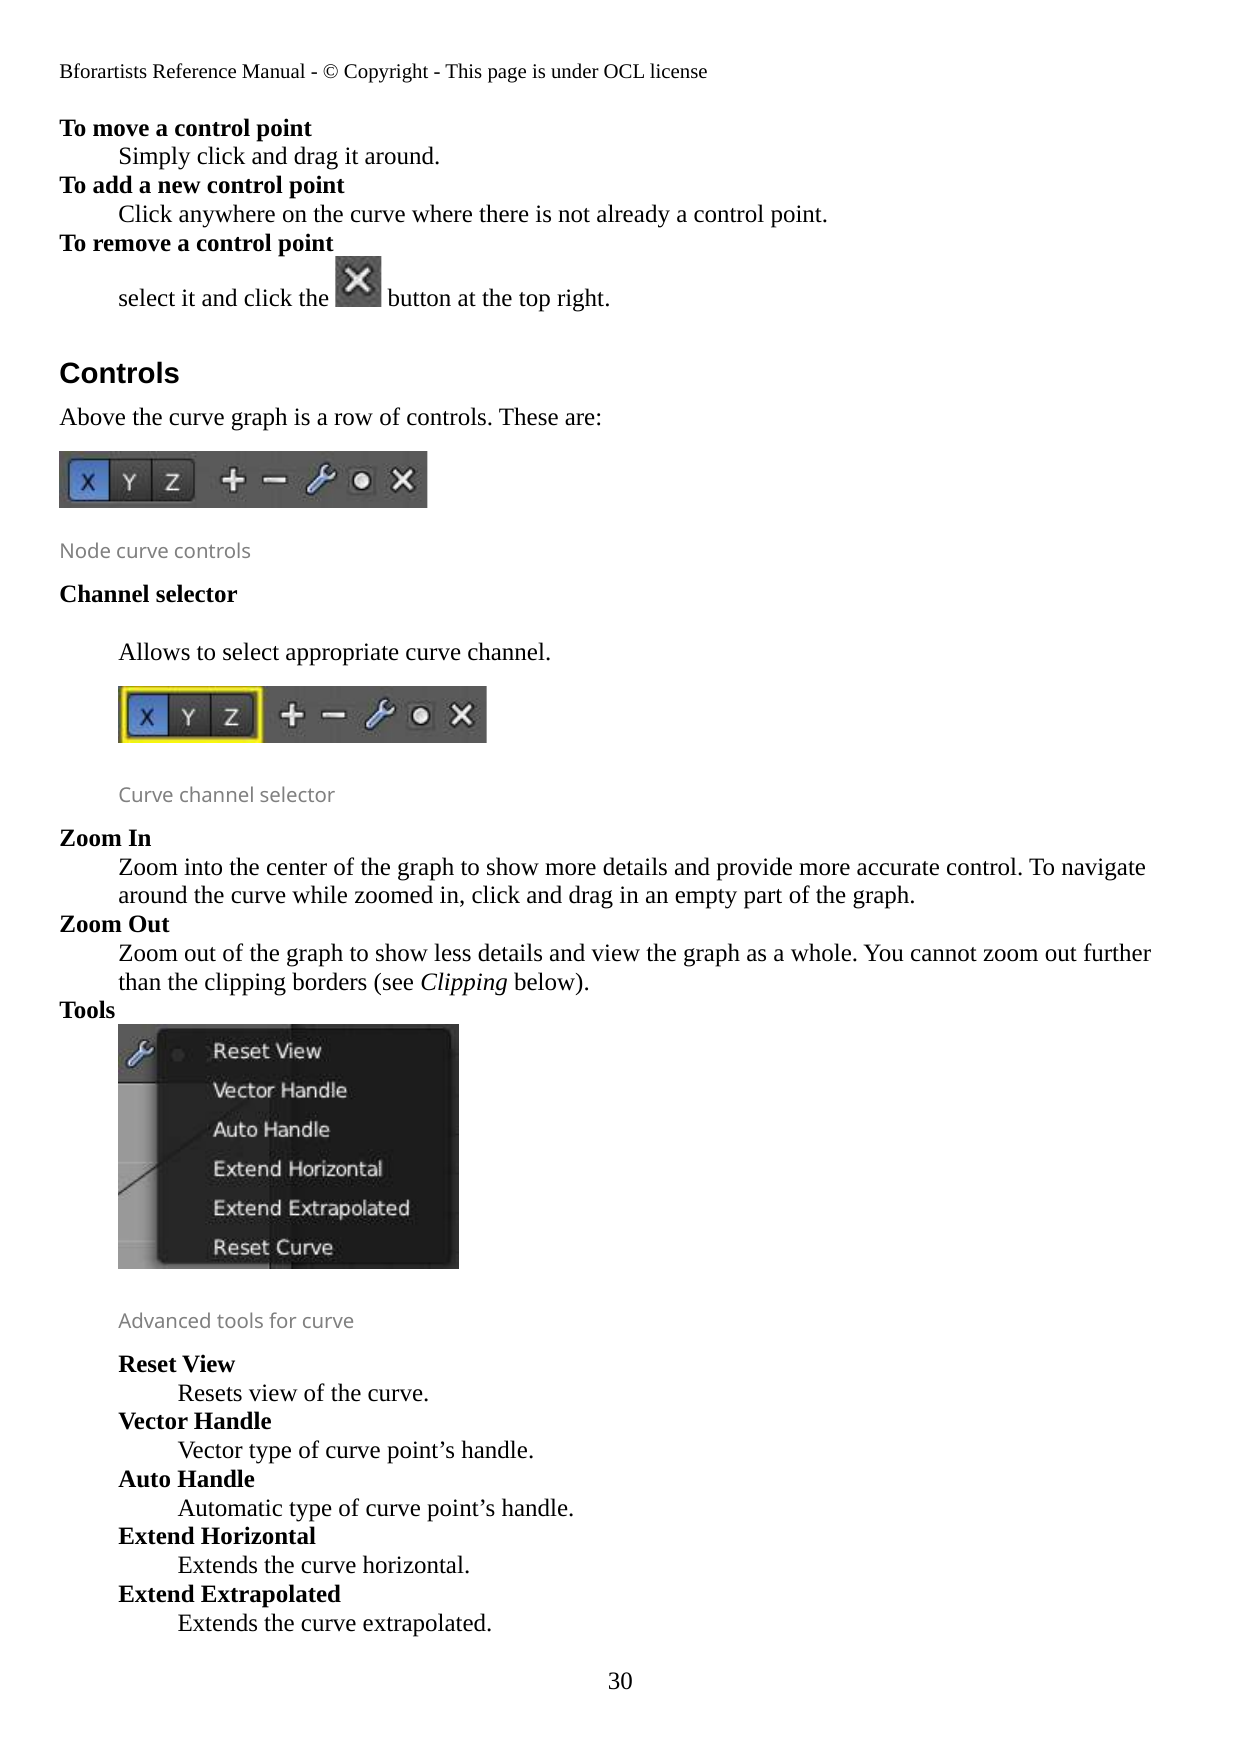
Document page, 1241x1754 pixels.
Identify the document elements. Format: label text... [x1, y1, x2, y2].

subtitle Controls [59, 356, 1181, 389]
subtitle Extend Horizontal [118, 1521, 1181, 1550]
text Allows to select appropriate curve channel. [118, 637, 1181, 666]
list Zoom into the center of the graph to show more details and provide more accurate control. To navigate around the curve while zoomed in, click and drag in an empty part of the graph. [118, 852, 1181, 909]
picture [59, 451, 428, 508]
subtitle Tools [59, 996, 1181, 1024]
picture [118, 1024, 459, 1269]
list Zoom out of the graph to show less details and view the graph as a whole. You cannot zoom out further than the clipping borders (see Clipping below). [118, 938, 1181, 996]
subtitle Reset View [118, 1349, 1181, 1378]
picture [335, 256, 382, 307]
list Click anywhere on the curve where there is not already a control point. [118, 199, 1181, 228]
subtitle To move a control point [59, 113, 1181, 141]
list Simply click and drag it around. [118, 141, 1181, 170]
list Extends the curve extrapolated. [177, 1608, 1181, 1636]
subtitle Vector Handle [118, 1406, 1181, 1435]
text Curve channel selector [118, 777, 1181, 808]
text Advanced tools for curve [118, 1303, 1181, 1334]
text Above the curve graph is a row of controls. These are: [59, 402, 1181, 431]
subtitle Channel selector [59, 579, 1181, 608]
list select it and click the button at the top right. [118, 256, 1181, 312]
subtitle Auto Handle [118, 1464, 1181, 1493]
text Node curve controls [59, 533, 1181, 564]
subtitle Zoom In [59, 823, 1181, 852]
subtitle To remove a control point [59, 228, 1181, 256]
subtitle Extend Extrapolated [118, 1579, 1181, 1608]
subtitle To add a new control point [59, 170, 1181, 199]
list Automatic type of curve point’s handle. [177, 1493, 1181, 1521]
list Vector type of curve point’s handle. [177, 1435, 1181, 1464]
subtitle Zoom Out [59, 909, 1181, 938]
list Extends the curve horizontal. [177, 1550, 1181, 1579]
picture [118, 686, 487, 743]
list Resets view of the curve. [177, 1378, 1181, 1406]
